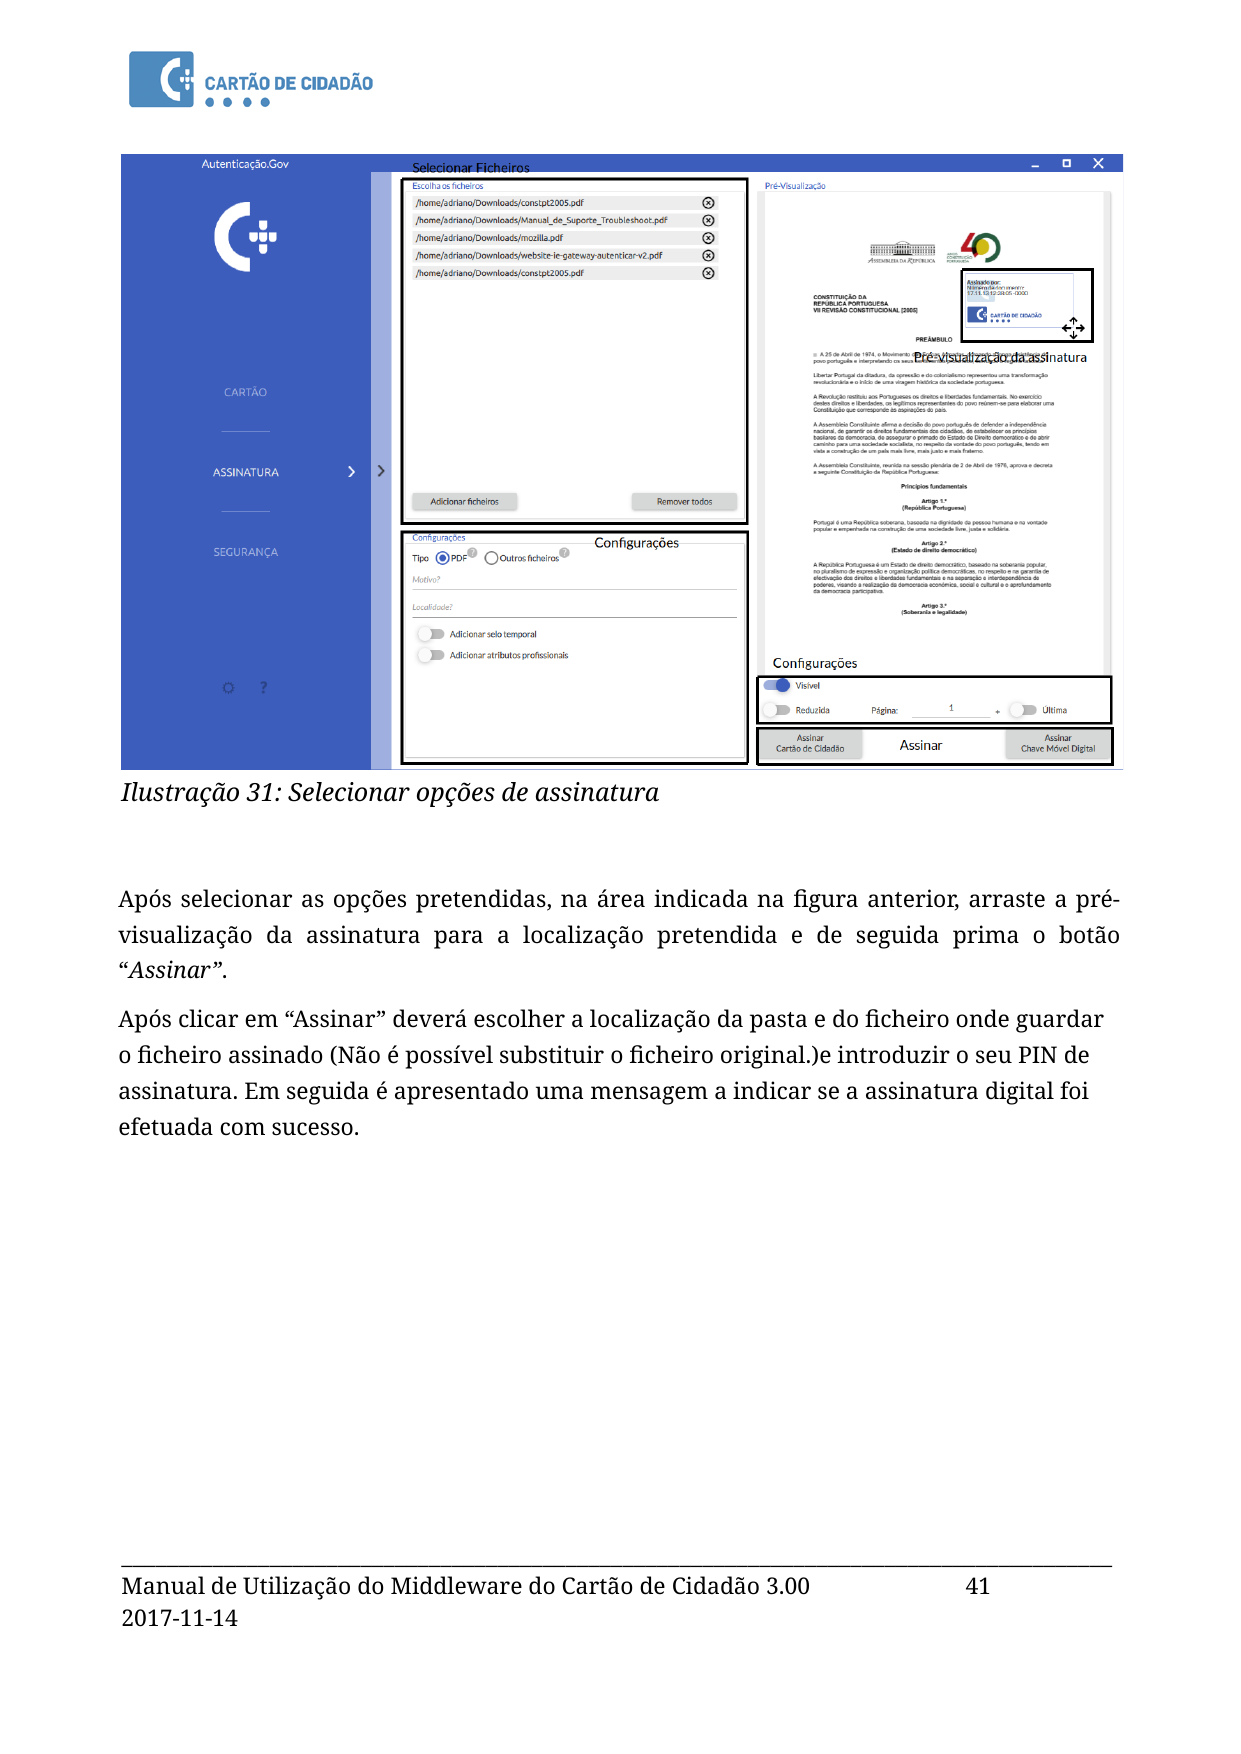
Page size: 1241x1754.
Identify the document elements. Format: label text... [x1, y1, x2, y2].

list Após selecionar as opções pretendidas, na área indicada na figura anterior, arraste a pré-visualização da assinatura para a localização pretendida e de seguida prima o botão “Assinar”. [118, 883, 1122, 986]
picture [121, 154, 1124, 770]
list Após clicar em “Assinar” deverá escolher a localização da pasta e do ficheiro onde guardar o ficheiro assinado (Não é possível substituir o ficheiro original.)e introduzir o seu PIN de assinatura. Em seguida é apresentado uma mensagem a indicar se a assinatura digital foi efetuada com sucesso. [118, 1003, 1122, 1142]
text Ilustração 31: Selecionar opções de assinatura [121, 770, 1119, 809]
picture [127, 45, 420, 115]
